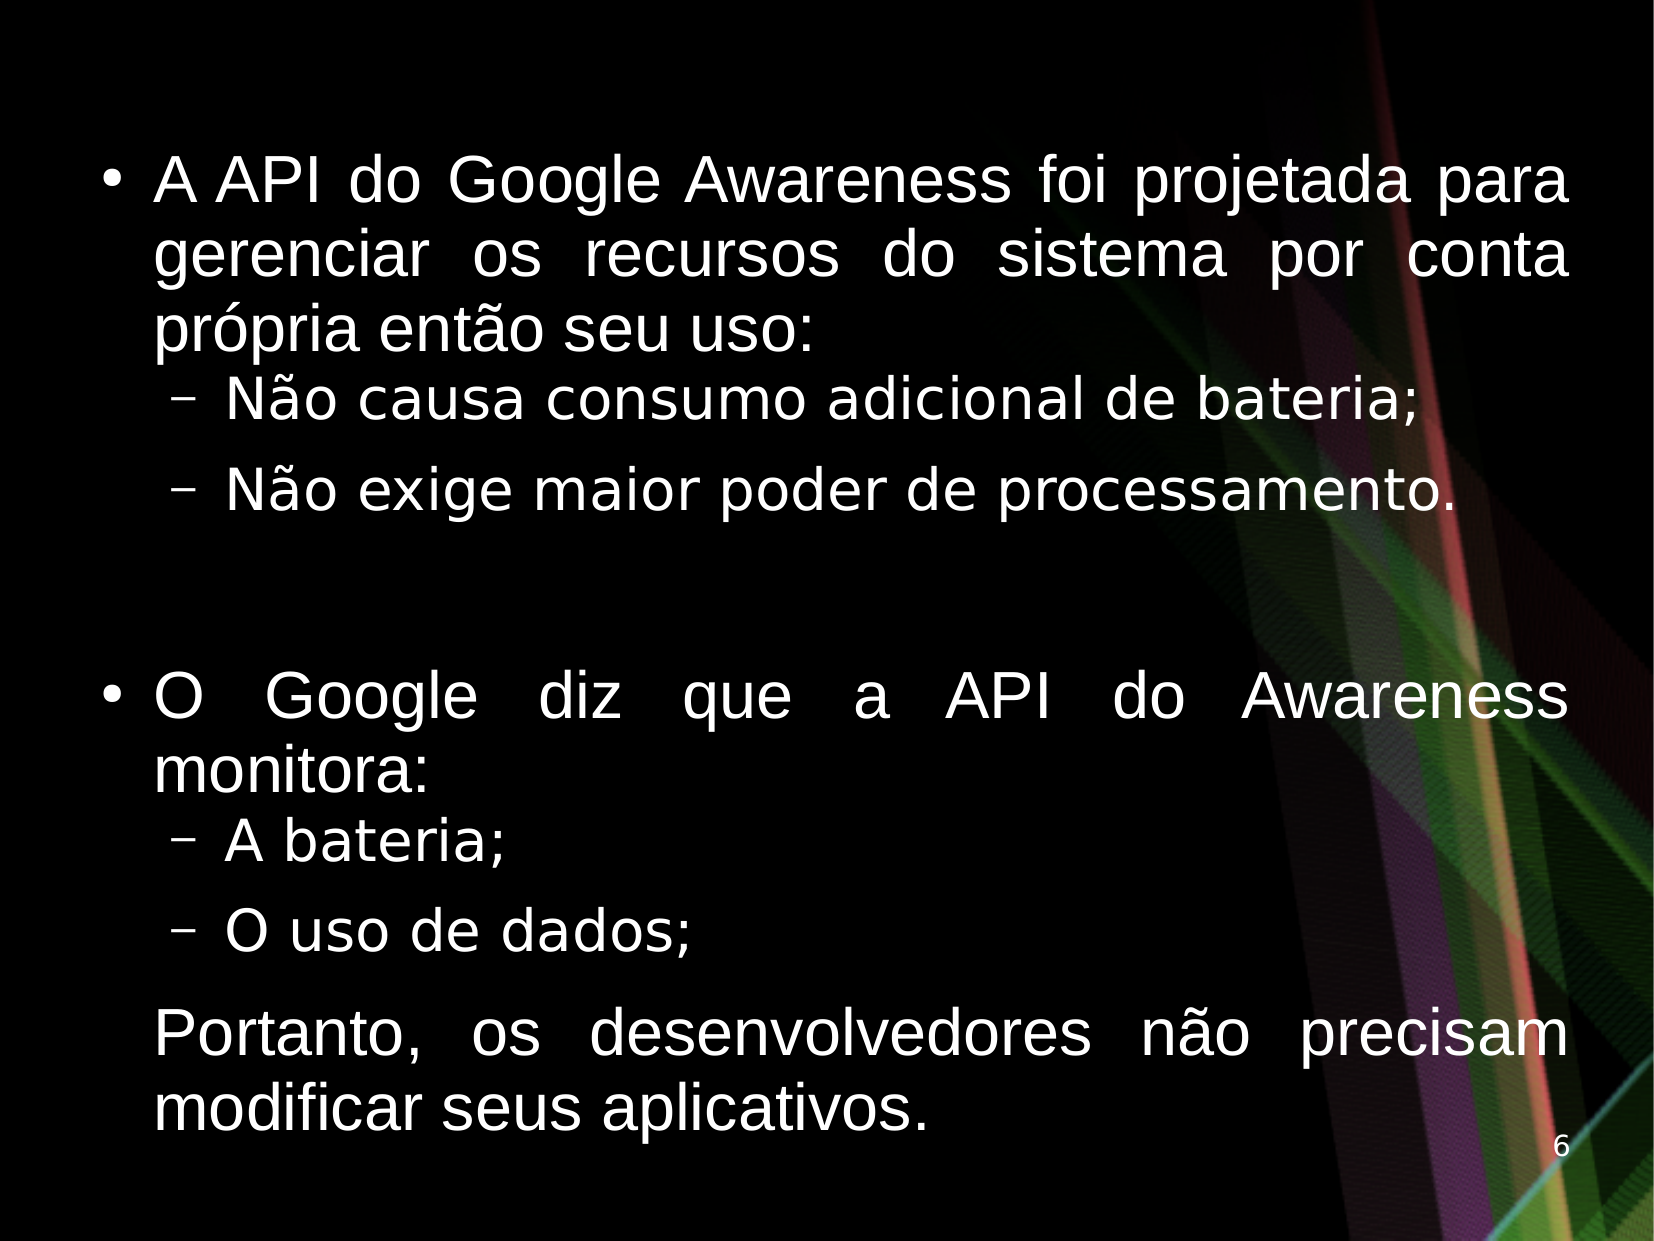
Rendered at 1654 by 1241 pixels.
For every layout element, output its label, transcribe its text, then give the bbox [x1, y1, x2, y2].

list A API do Google Awareness foi projetada para gerenciar os recursos do sistema por conta própria então seu uso: Não causa consumo adicional de bateria; Não exige maior poder de processamento. O Google diz que a API do Awareness monitora: A bateria; O uso de dados; Portanto, os desenvolvedores não precisam modificar seus aplicativos. [82, 141, 1571, 1182]
picture [0, 0, 1654, 1241]
